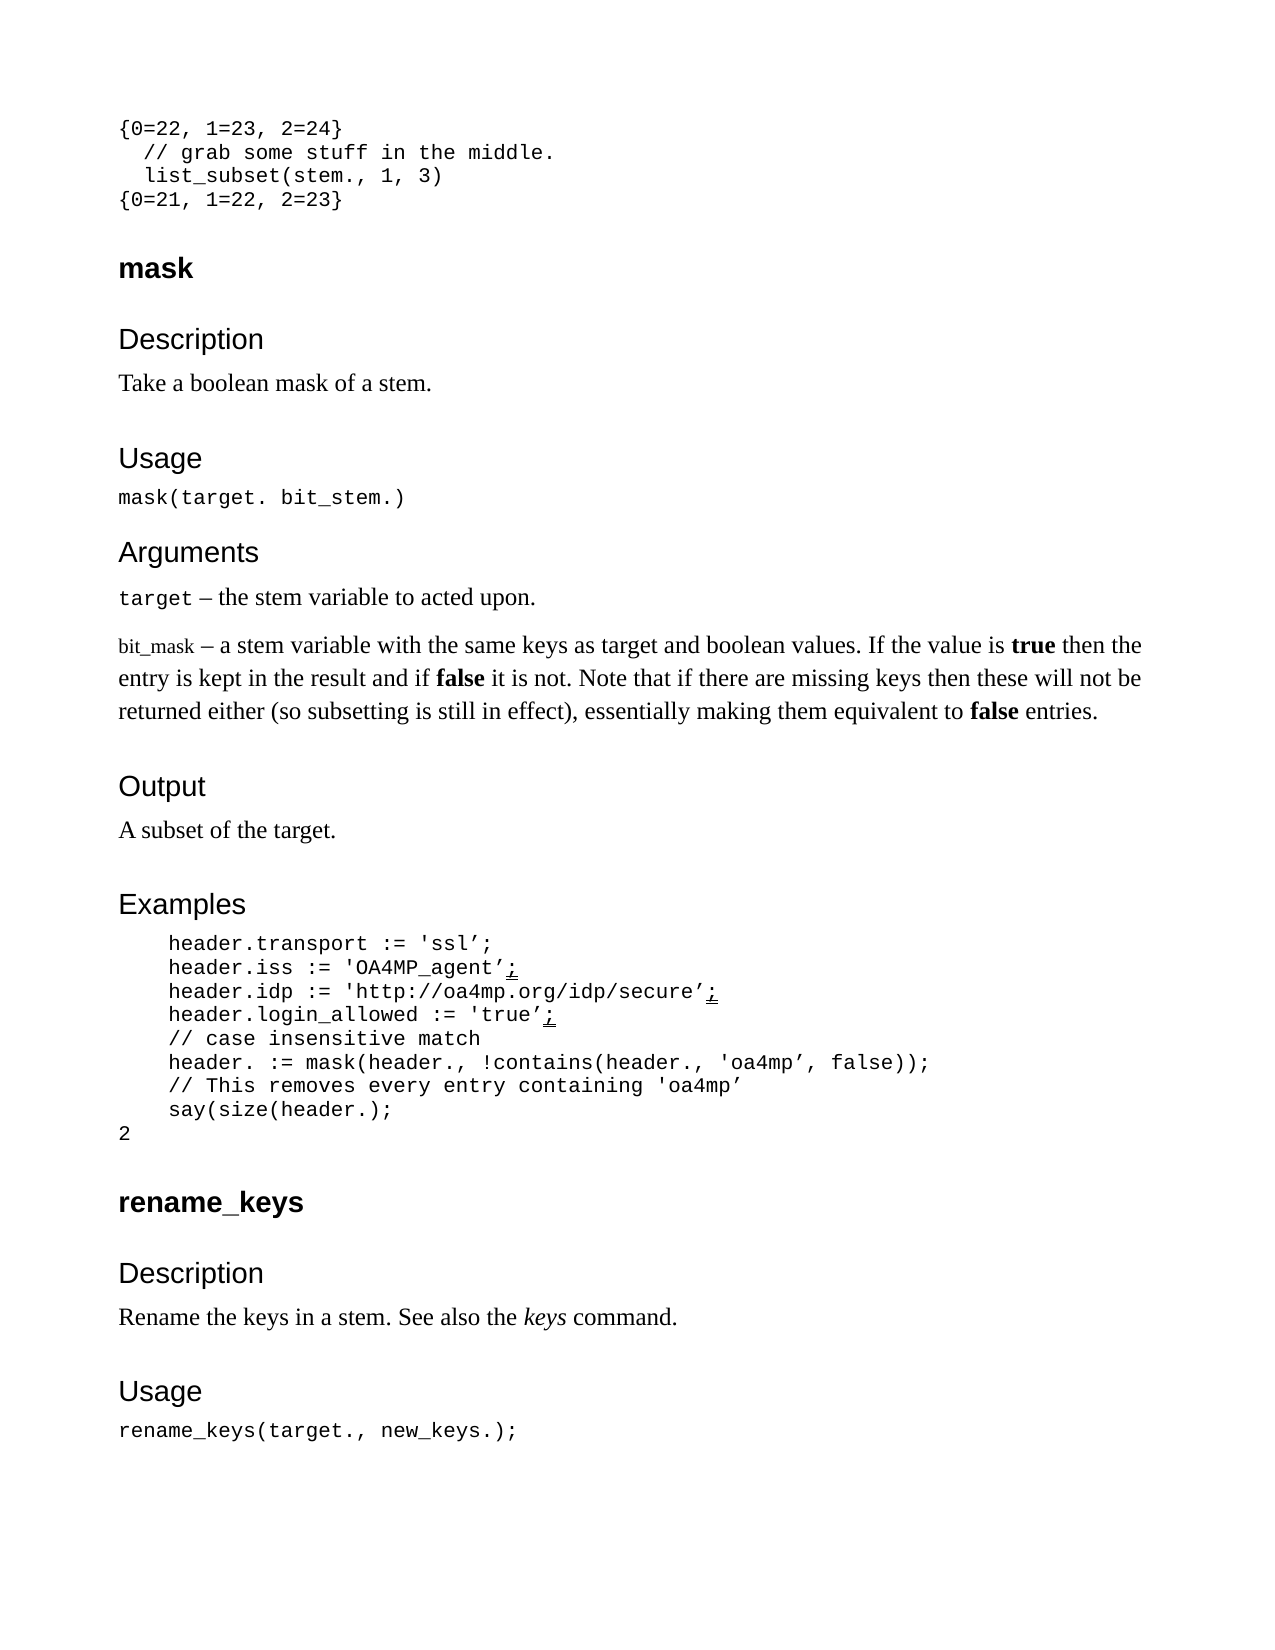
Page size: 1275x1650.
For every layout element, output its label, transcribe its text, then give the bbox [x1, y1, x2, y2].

text Take a boolean mask of a stem. [118, 368, 1157, 397]
text // grab some stuff in the middle. [118, 142, 1157, 165]
subtitle Arguments [118, 536, 1157, 569]
text say(size(header.); [118, 1099, 1157, 1123]
subtitle rename_keys [118, 1184, 1157, 1218]
text header.login_allowed := 'true’; [118, 1004, 1157, 1028]
text header. := mask(header., !contains(header., 'oa4mp’, false)); [118, 1052, 1157, 1075]
text bit_mask – a stem variable with the same keys as target and boolean values. If the value is true then the entry is kept in the result and if false it is not. Note that if there are missing keys then these will not be returned either (so subsetting is still in effect), essentially making them equivalent to false entries. [118, 630, 1157, 725]
text mask(target. bit_stem.) [118, 487, 1157, 511]
subtitle mask [118, 251, 1157, 285]
text // case insensitive match [118, 1028, 1157, 1052]
subtitle Description [118, 322, 1157, 356]
subtitle Output [118, 769, 1157, 802]
subtitle Examples [118, 887, 1157, 921]
text Rename the keys in a stem. See also the keys command. [118, 1302, 1157, 1331]
subtitle Usage [118, 441, 1157, 474]
text header.transport := 'ssl’; [118, 933, 1157, 957]
text // This removes every entry containing 'oa4mp’ [118, 1075, 1157, 1099]
text list_subset(stem., 1, 3) [118, 165, 1157, 189]
subtitle Usage [118, 1374, 1157, 1408]
subtitle Description [118, 1256, 1157, 1289]
text header.idp := 'http://oa4mp.org/idp/secure’; [118, 981, 1157, 1004]
text {0=22, 1=23, 2=24} [118, 118, 1157, 142]
text rename_keys(target., new_keys.); [118, 1420, 1157, 1444]
text 2 [118, 1123, 1157, 1146]
text A subset of the target. [118, 815, 1157, 843]
text {0=21, 1=22, 2=23} [118, 189, 1157, 213]
text target – the stem variable to acted upon. [118, 582, 1157, 611]
text header.iss := 'OA4MP_agent’; [118, 957, 1157, 981]
